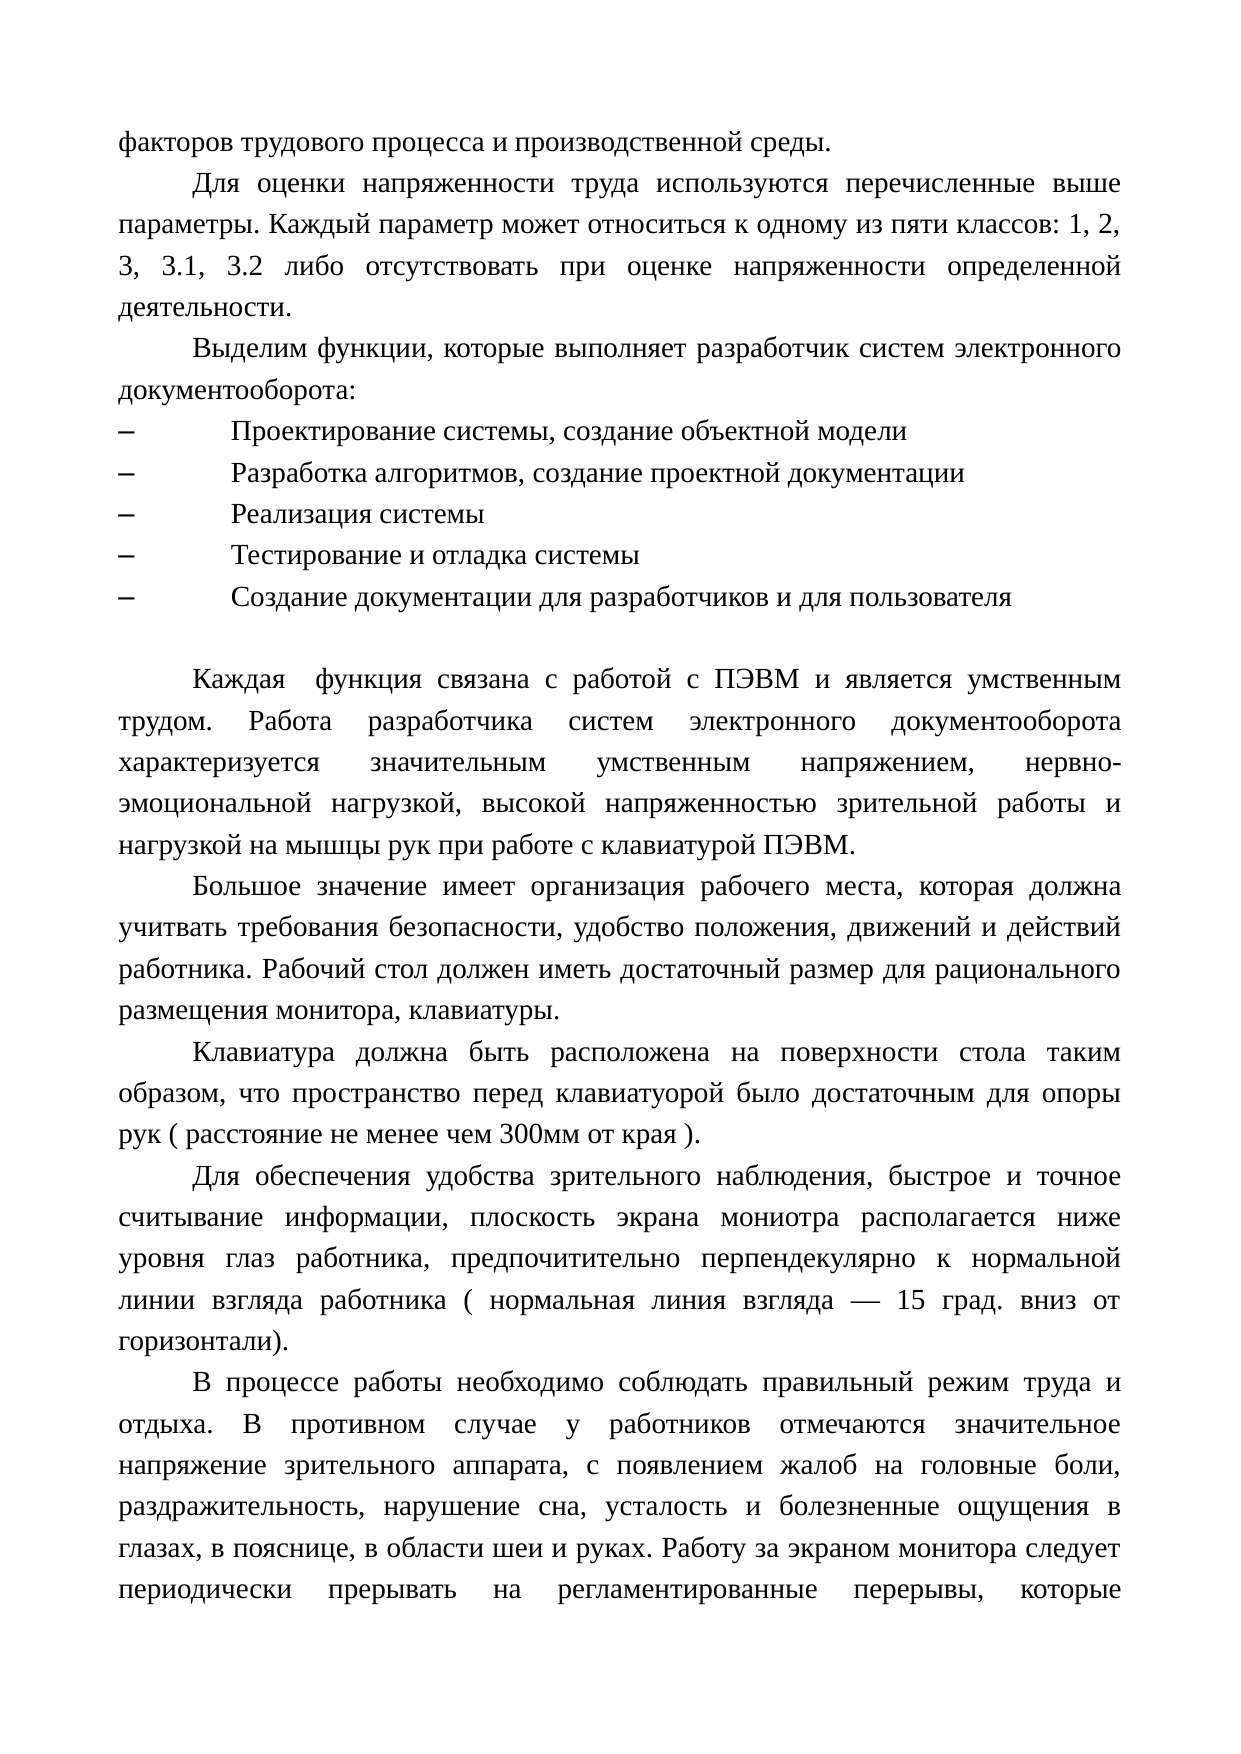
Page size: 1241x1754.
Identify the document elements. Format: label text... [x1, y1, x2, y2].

text Клавиатура должна быть расположена на поверхности стола таким образом, что пространство перед клавиатуорой было достаточным для опоры рук ( расстояние не менее чем 300мм от края ). [118, 1028, 1122, 1152]
text В процессе работы необходимо соблюдать правильный режим труда и отдыха. В противном случае у работников отмечаются значительное напряжение зрительного аппарата, с появлением жалоб на головные боли, раздражительность, нарушение сна, усталость и болезненные ощущения в глазах, в пояснице, в области шеи и руках. Работу за экраном монитора следует периодически прерывать на регламентированные перерывы, которые [118, 1359, 1122, 1607]
list Тестирование и отладка системы [118, 532, 1122, 573]
list Реализация системы [118, 490, 1122, 532]
text Большое значение имеет организация рабочего места, которая должна учитвать требования безопасности, удобство положения, движений и действий работника. Рабочий стол должен иметь достаточный размер для рационального размещения монитора, клавиатуры. [118, 862, 1122, 1028]
text факторов трудового процесса и производственной среды. [118, 118, 1122, 159]
text Каждая функция связана с работой с ПЭВМ и является умственным трудом. Работа разработчика систем электронного документооборота характеризуется значительным умственным напряжением, нервно-эмоциональной нагрузкой, высокой напряженностью зрительной работы и нагрузкой на мышцы рук при работе с клавиатурой ПЭВМ. [118, 656, 1122, 862]
text Для оценки напряженности труда используются перечисленные выше параметры. Каждый параметр может относиться к одному из пяти классов: 1, 2, 3, 3.1, 3.2 либо отсутствовать при оценке напряженности определенной деятельности. [118, 159, 1122, 325]
text Для обеспечения удобства зрительного наблюдения, быстрое и точное считывание информации, плоскость экрана мониотра располагается ниже уровня глаз работника, предпочитительно перпендекулярно к нормальной линии взгляда работника ( нормальная линия взгляда — 15 град. вниз от горизонтали). [118, 1152, 1122, 1359]
list Разработка алгоритмов, создание проектной документации [118, 449, 1122, 490]
text Выделим функции, которые выполняет разработчик систем электронного документооборота: [118, 325, 1122, 408]
list Проектирование системы, создание объектной модели [118, 408, 1122, 449]
list Создание документации для разработчиков и для пользователя [118, 573, 1122, 614]
